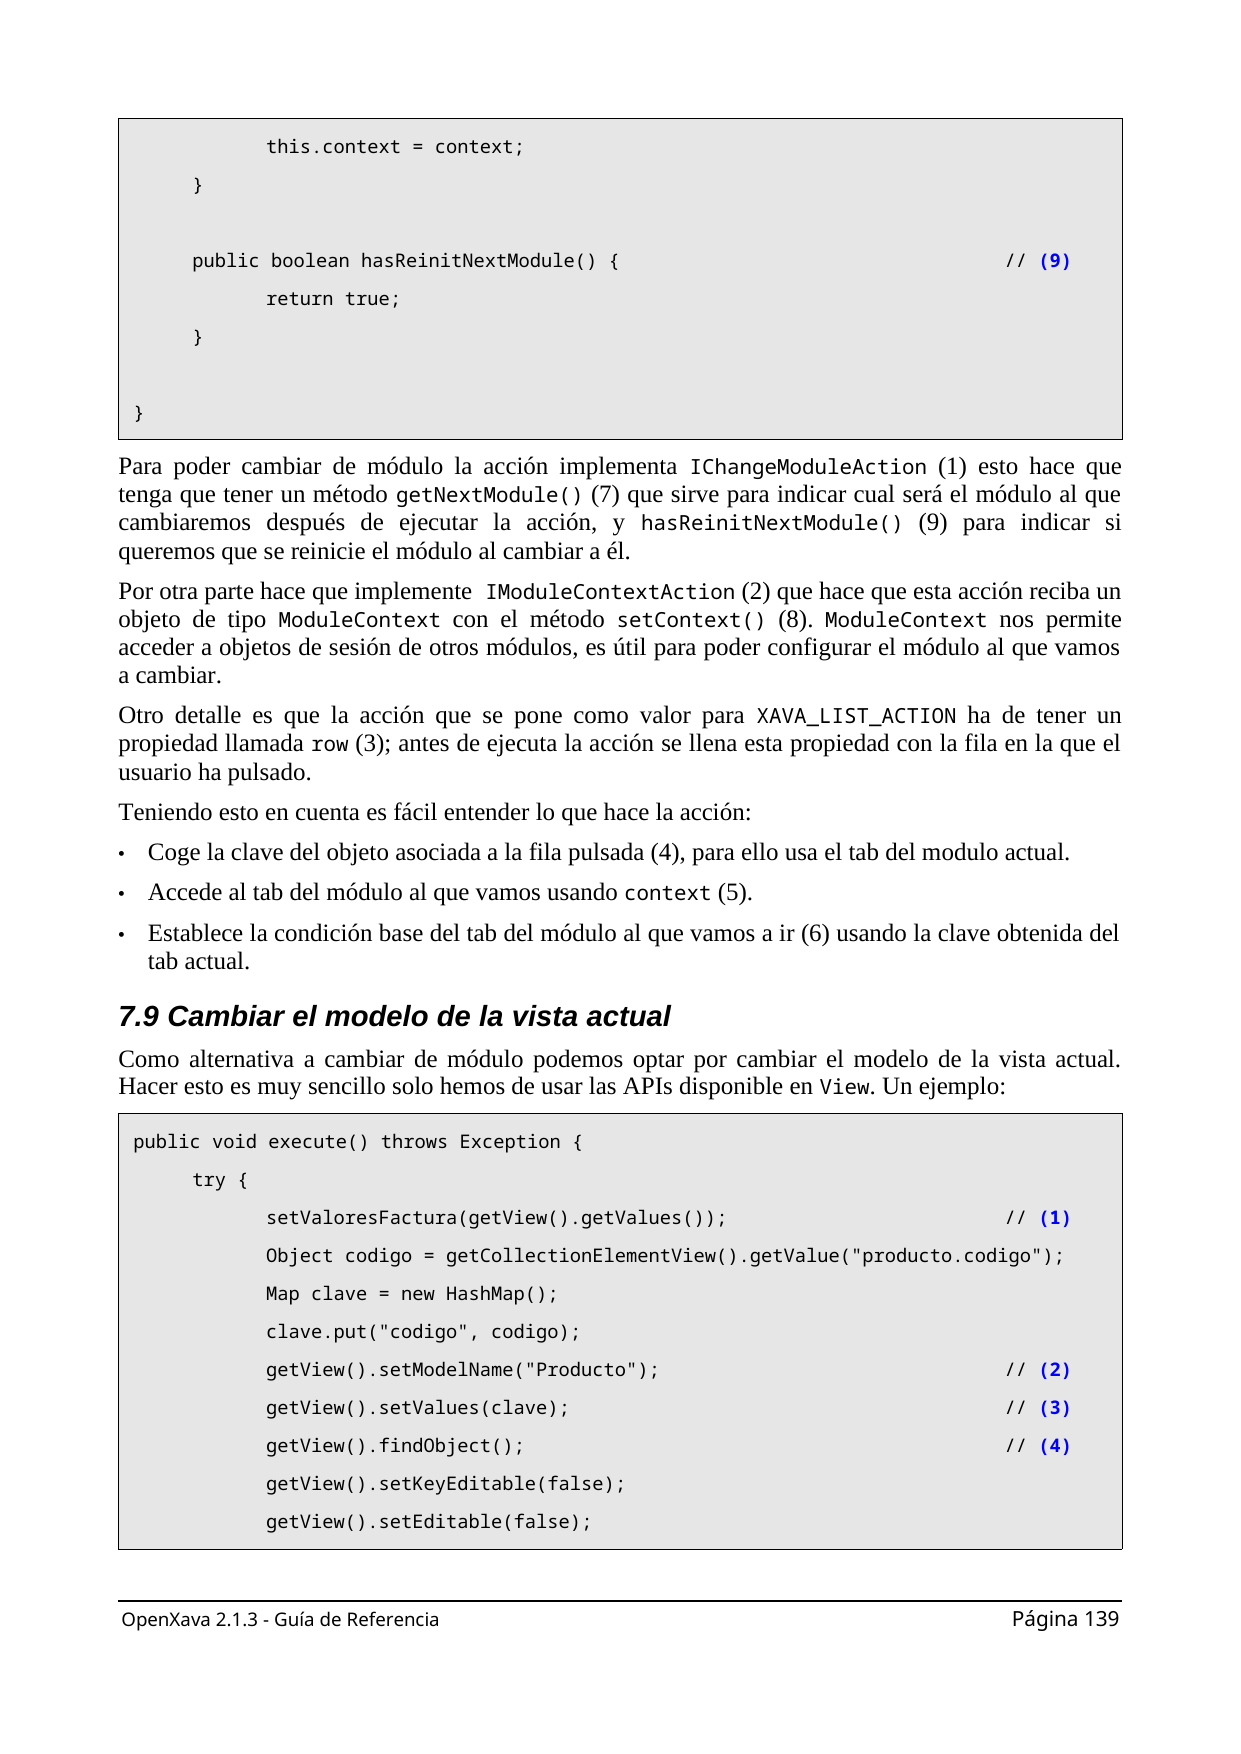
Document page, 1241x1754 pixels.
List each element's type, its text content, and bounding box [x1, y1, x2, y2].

text getView().findObject(); // (4) [119, 1417, 1122, 1455]
list Coge la clave del objeto asociada a la fila pulsada (4), para ello usa el tab del modulo actual. [118, 838, 1122, 866]
text getView().setKeyEditable(false); [119, 1455, 1122, 1493]
text Otro detalle es que la acción que se pone como valor para XAVA_LIST_ACTION ha de tener un propiedad llamada row (3); antes de ejecuta la acción se llena esta propiedad con la fila en la que el usuario ha pulsado. [118, 701, 1122, 786]
list Establece la condición base del tab del módulo al que vamos a ir (6) usando la clave obtenida del tab actual. [118, 919, 1122, 974]
text return true; [119, 270, 1122, 308]
text public void execute() throws Exception { [119, 1114, 1122, 1151]
text Map clave = new HashMap(); [119, 1265, 1122, 1303]
text getView().setValues(clave); // (3) [119, 1379, 1122, 1417]
subtitle Cambiar el modelo de la vista actual [118, 999, 1122, 1032]
text Teniendo esto en cuenta es fácil entender lo que hace la acción: [118, 798, 1122, 826]
text try { [119, 1151, 1122, 1189]
text getView().setModelName("Producto"); // (2) [119, 1341, 1122, 1379]
text } [119, 156, 1122, 194]
text Por otra parte hace que implemente IModuleContextAction (2) que hace que esta acción reciba un objeto de tipo ModuleContext con el método setContext() (8). ModuleContext nos permite acceder a objetos de sesión de otros módulos, es útil para poder configurar el módulo al que vamos a cambiar. [118, 577, 1122, 689]
text Object codigo = getCollectionElementView().getValue("producto.codigo"); [119, 1227, 1122, 1265]
text this.context = context; [119, 119, 1122, 156]
text Como alternativa a cambiar de módulo podemos optar por cambiar el modelo de la vista actual. Hacer esto es muy sencillo solo hemos de usar las APIs disponible en View. Un ejemplo: [118, 1045, 1122, 1101]
text clave.put("codigo", codigo); [119, 1303, 1122, 1341]
text } [119, 384, 1122, 439]
text setValoresFactura(getView().getValues()); // (1) [119, 1189, 1122, 1227]
text } [119, 308, 1122, 346]
list Accede al tab del módulo al que vamos usando context (5). [118, 878, 1122, 907]
text Para poder cambiar de módulo la acción implementa IChangeModuleAction (1) esto hace que tenga que tener un método getNextModule() (7) que sirve para indicar cual será el módulo al que cambiaremos después de ejecutar la acción, y hasReinitNextModule() (9) para indicar si queremos que se reinicie el módulo al cambiar a él. [118, 452, 1122, 564]
text public boolean hasReinitNextModule() { // (9) [119, 232, 1122, 270]
text getView().setEditable(false); [119, 1493, 1122, 1549]
